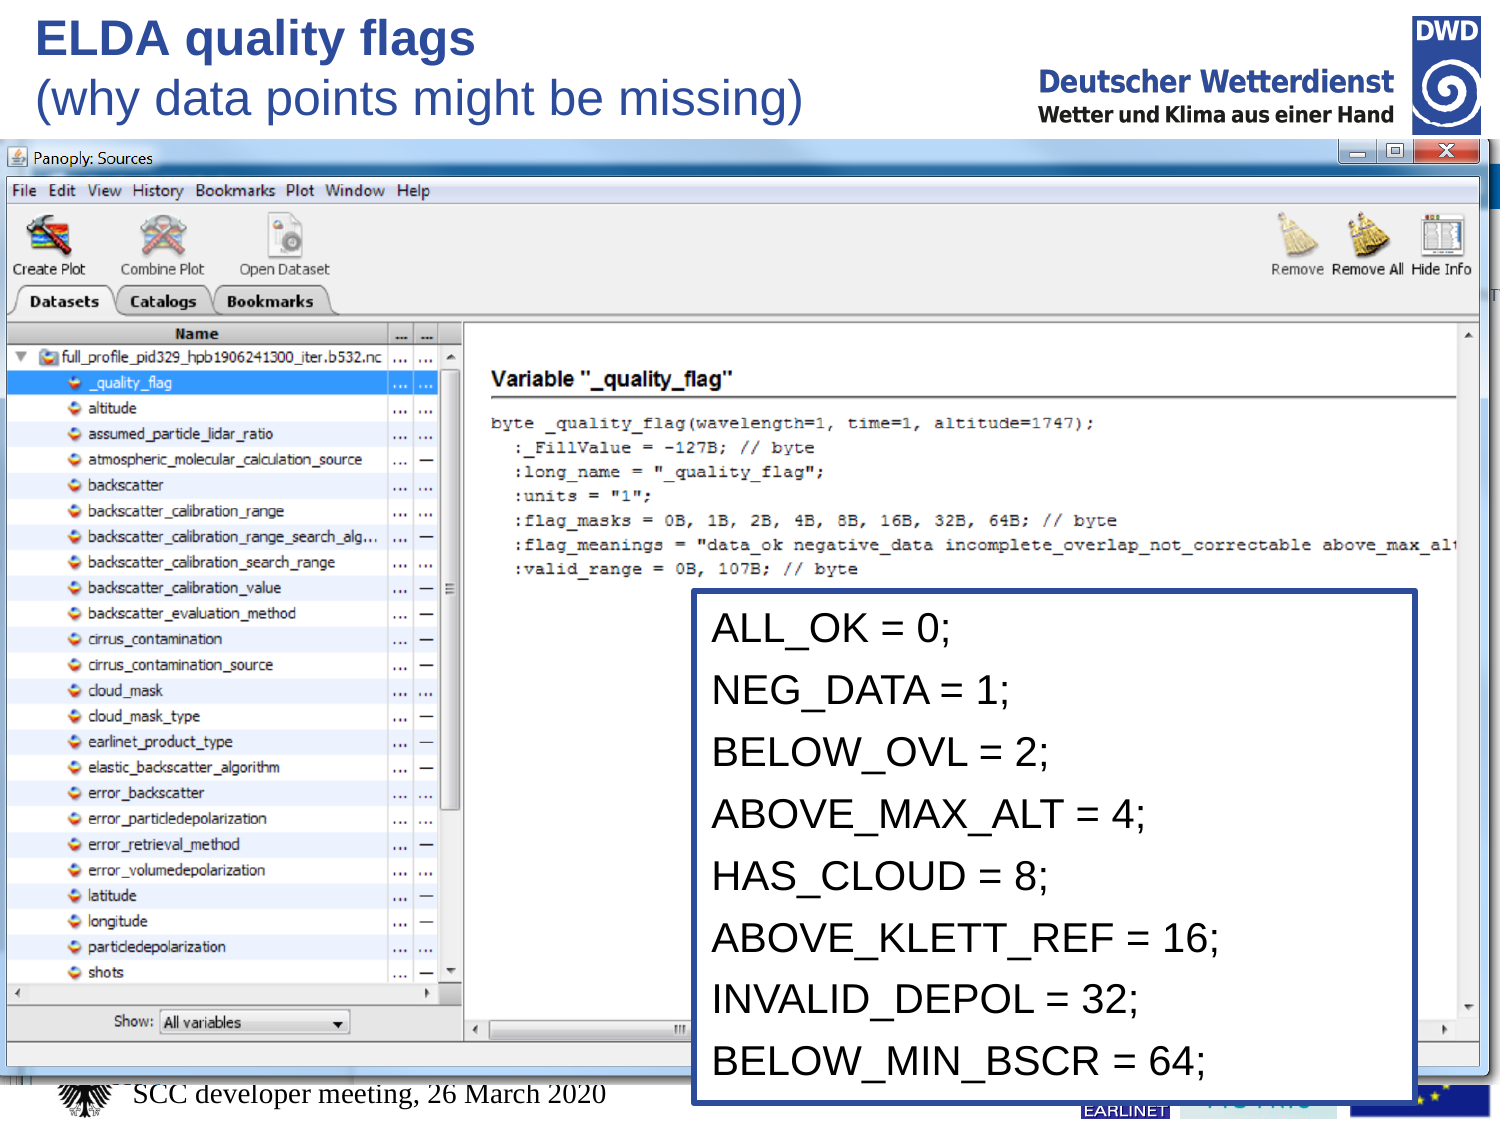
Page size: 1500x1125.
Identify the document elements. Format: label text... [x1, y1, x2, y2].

picture [1081, 1106, 1170, 1119]
picture [0, 139, 1500, 1119]
picture [1180, 1106, 1337, 1119]
text_box ELDA quality flags (why data points might be missing) [20, 0, 988, 139]
picture [1038, 16, 1481, 135]
text_box ALL_OK = 0; NEG_DATA = 1; BELOW_OVL = 2; ABOVE_MAX_ALT = 4; HAS_CLOUD = 8; ABOVE_KLETT_REF = 16; INVALID_DEPOL = 32; BELOW_MIN_BSCR = 64; [693, 590, 1415, 1104]
